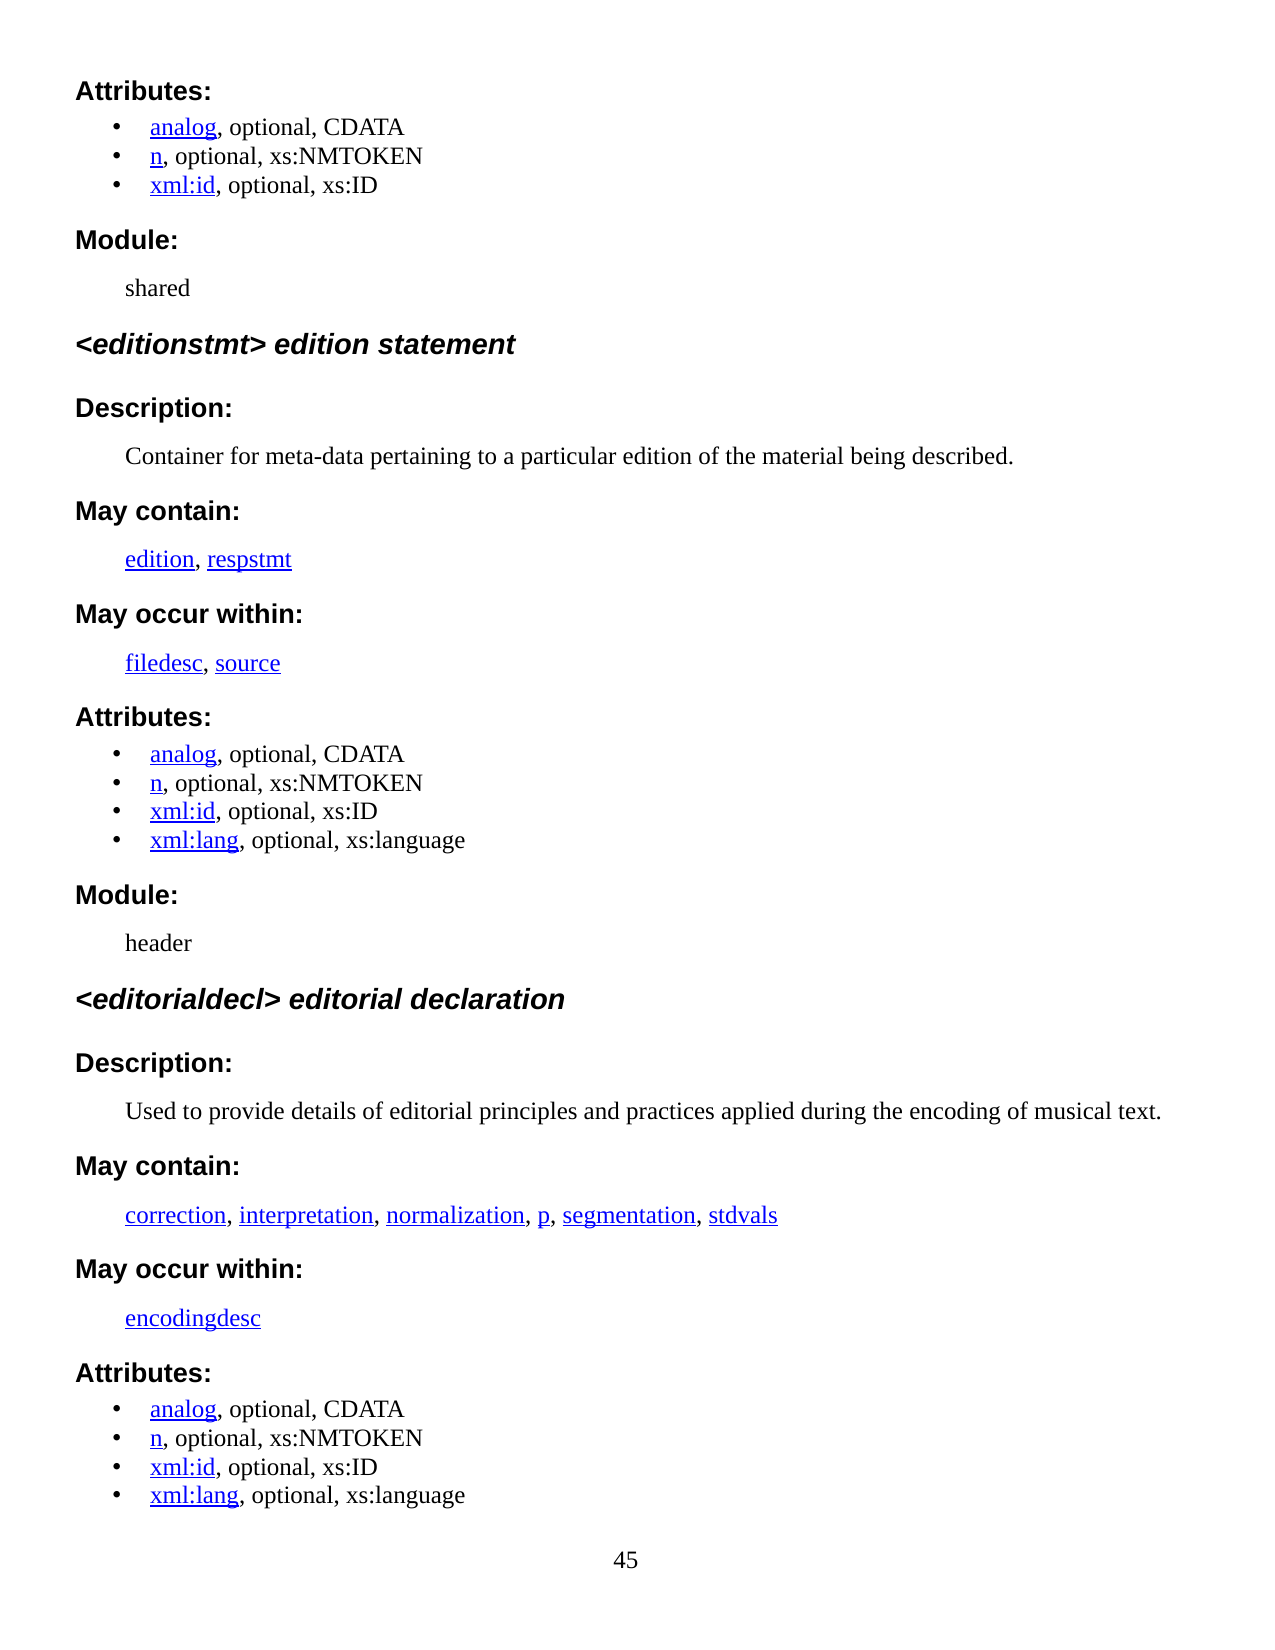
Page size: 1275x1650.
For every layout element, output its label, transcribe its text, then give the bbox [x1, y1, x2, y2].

subtitle May occur within: [75, 1253, 1200, 1285]
subtitle May contain: [75, 495, 1200, 526]
subtitle Attributes: [75, 701, 1200, 733]
subtitle May occur within: [75, 598, 1200, 629]
text header [75, 928, 1200, 957]
list xml:id, optional, xs:ID [112, 796, 1200, 825]
list n, optional, xs:NMTOKEN [112, 768, 1200, 796]
subtitle <editionstmt> edition statement [75, 327, 1200, 361]
text shared [75, 273, 1200, 302]
list xml:id, optional, xs:ID [112, 1452, 1200, 1480]
subtitle Description: [75, 1047, 1200, 1078]
list analog, optional, CDATA [112, 112, 1200, 141]
subtitle May contain: [75, 1150, 1200, 1181]
list n, optional, xs:NMTOKEN [112, 141, 1200, 170]
text filedesc, source [75, 648, 1200, 676]
subtitle <editorialdecl> editorial declaration [75, 982, 1200, 1016]
text Used to provide details of editorial principles and practices applied during the encoding of musical text. [75, 1096, 1200, 1125]
list xml:lang, optional, xs:language [112, 1480, 1200, 1509]
text correction, interpretation, normalization, p, segmentation, stdvals [75, 1200, 1200, 1228]
list analog, optional, CDATA [112, 1394, 1200, 1423]
text Container for meta-data pertaining to a particular edition of the material being described. [75, 441, 1200, 470]
subtitle Module: [75, 879, 1200, 910]
subtitle Attributes: [75, 75, 1200, 106]
text encodingdesc [75, 1303, 1200, 1332]
text edition, respstmt [75, 544, 1200, 573]
list analog, optional, CDATA [112, 739, 1200, 768]
subtitle Attributes: [75, 1357, 1200, 1388]
list n, optional, xs:NMTOKEN [112, 1423, 1200, 1452]
list xml:lang, optional, xs:language [112, 825, 1200, 854]
subtitle Description: [75, 392, 1200, 423]
subtitle Module: [75, 224, 1200, 255]
list xml:id, optional, xs:ID [112, 170, 1200, 199]
